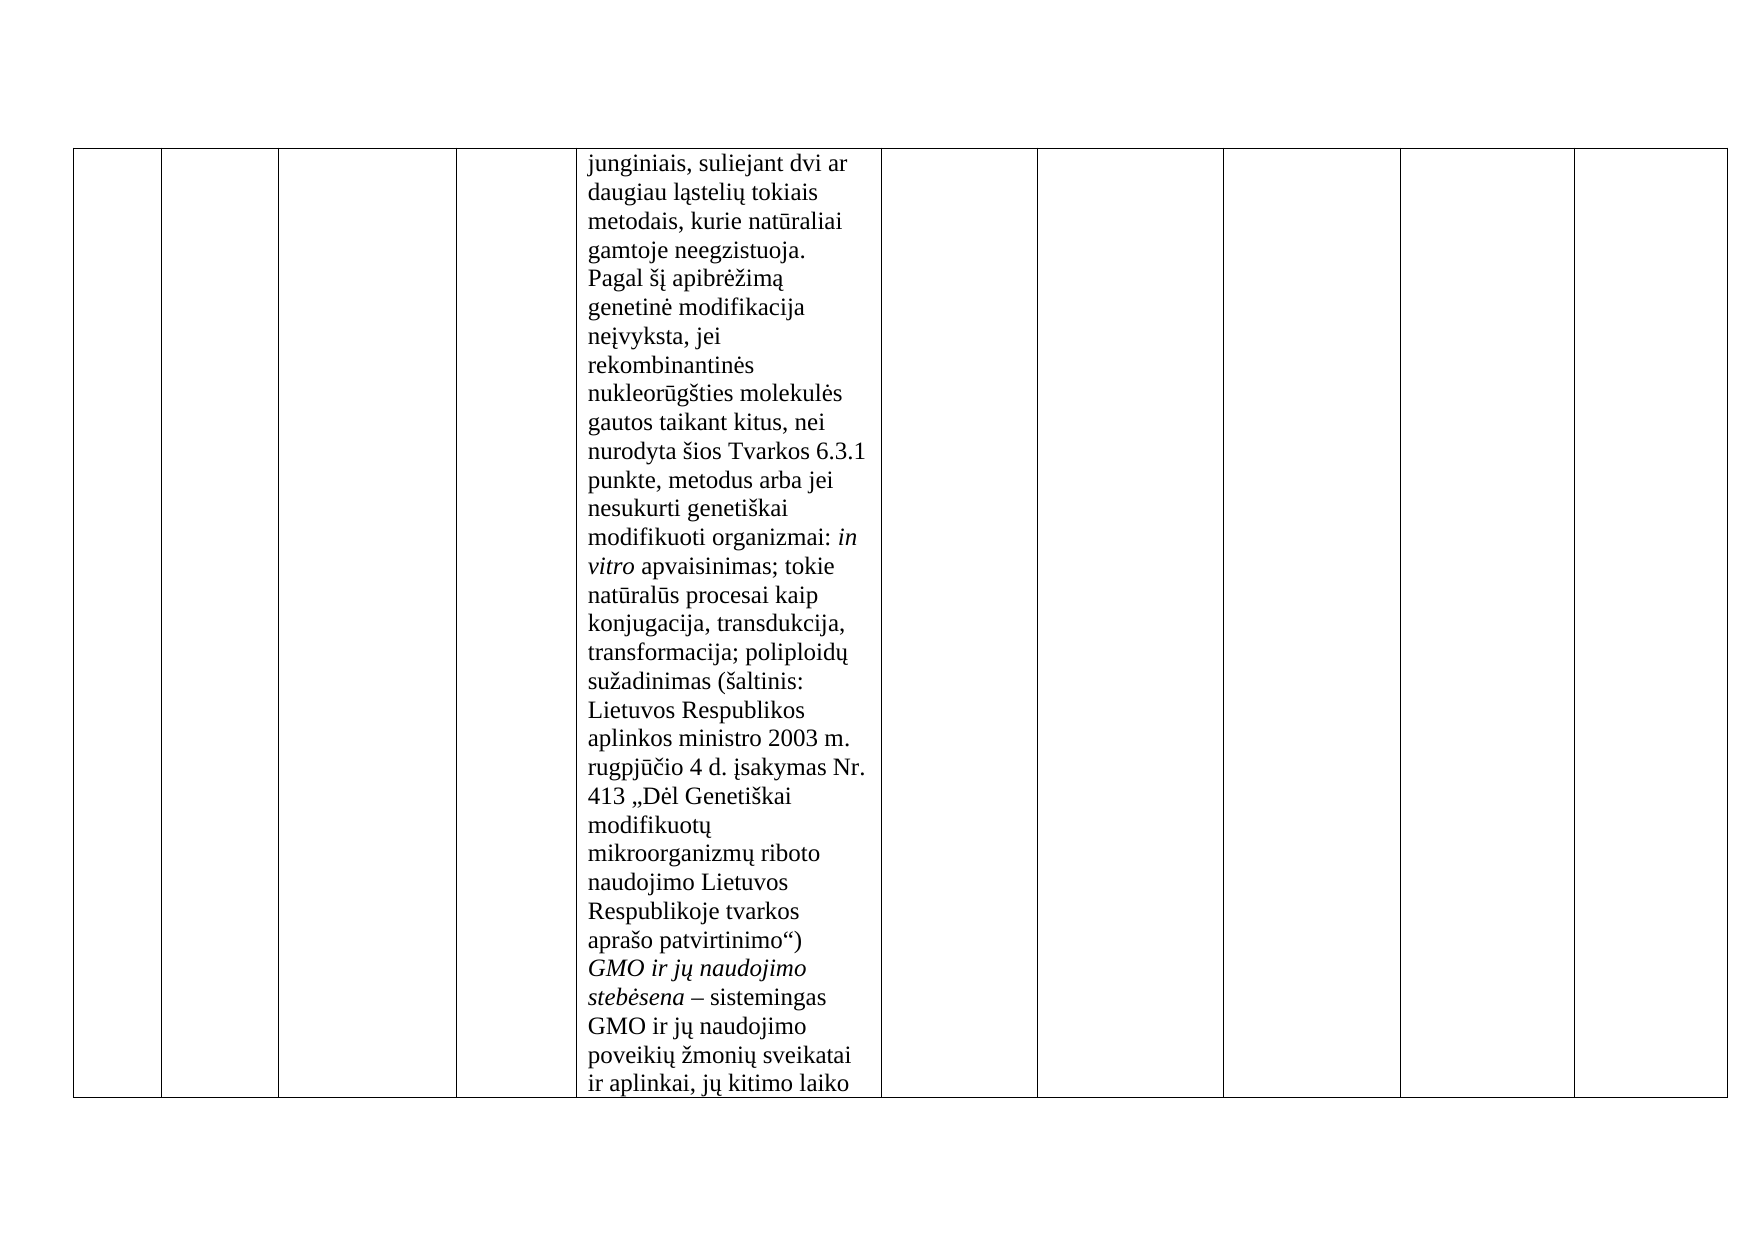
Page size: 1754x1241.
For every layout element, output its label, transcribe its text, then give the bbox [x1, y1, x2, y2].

table_cell [1038, 149, 1223, 1097]
table_cell [162, 149, 278, 1097]
table_cell [1224, 149, 1400, 1097]
table_cell [1401, 149, 1574, 1097]
table_cell [457, 149, 576, 1097]
table_cell junginiais, suliejant dvi ar daugiau ląstelių tokiais metodais, kurie natūraliai gamtoje neegzistuoja. Pagal šį apibrėžimą genetinė modifikacija neįvyksta, jei rekombinantinės nukleorūgšties molekulės gautos taikant kitus, nei nurodyta šios Tvarkos 6.3.1 punkte, metodus arba jei nesukurti genetiškai modifikuoti organizmai: in vitro apvaisinimas; tokie natūralūs procesai kaip konjugacija, transdukcija, transformacija; poliploidų sužadinimas (šaltinis: Lietuvos Respublikos aplinkos ministro 2003 m. rugpjūčio 4 d. įsakymas Nr. 413 „Dėl Genetiškai modifikuotų mikroorganizmų riboto naudojimo Lietuvos Respublikoje tvarkos aprašo patvirtinimo“) GMO ir jų naudojimo stebėsena – sistemingas GMO ir jų naudojimo poveikių žmonių sveikatai ir aplinkai, jų kitimo laiko [577, 149, 881, 1097]
table_cell [74, 149, 161, 1097]
table_cell [1575, 149, 1727, 1097]
table_cell [882, 149, 1037, 1097]
table_cell [279, 149, 456, 1097]
